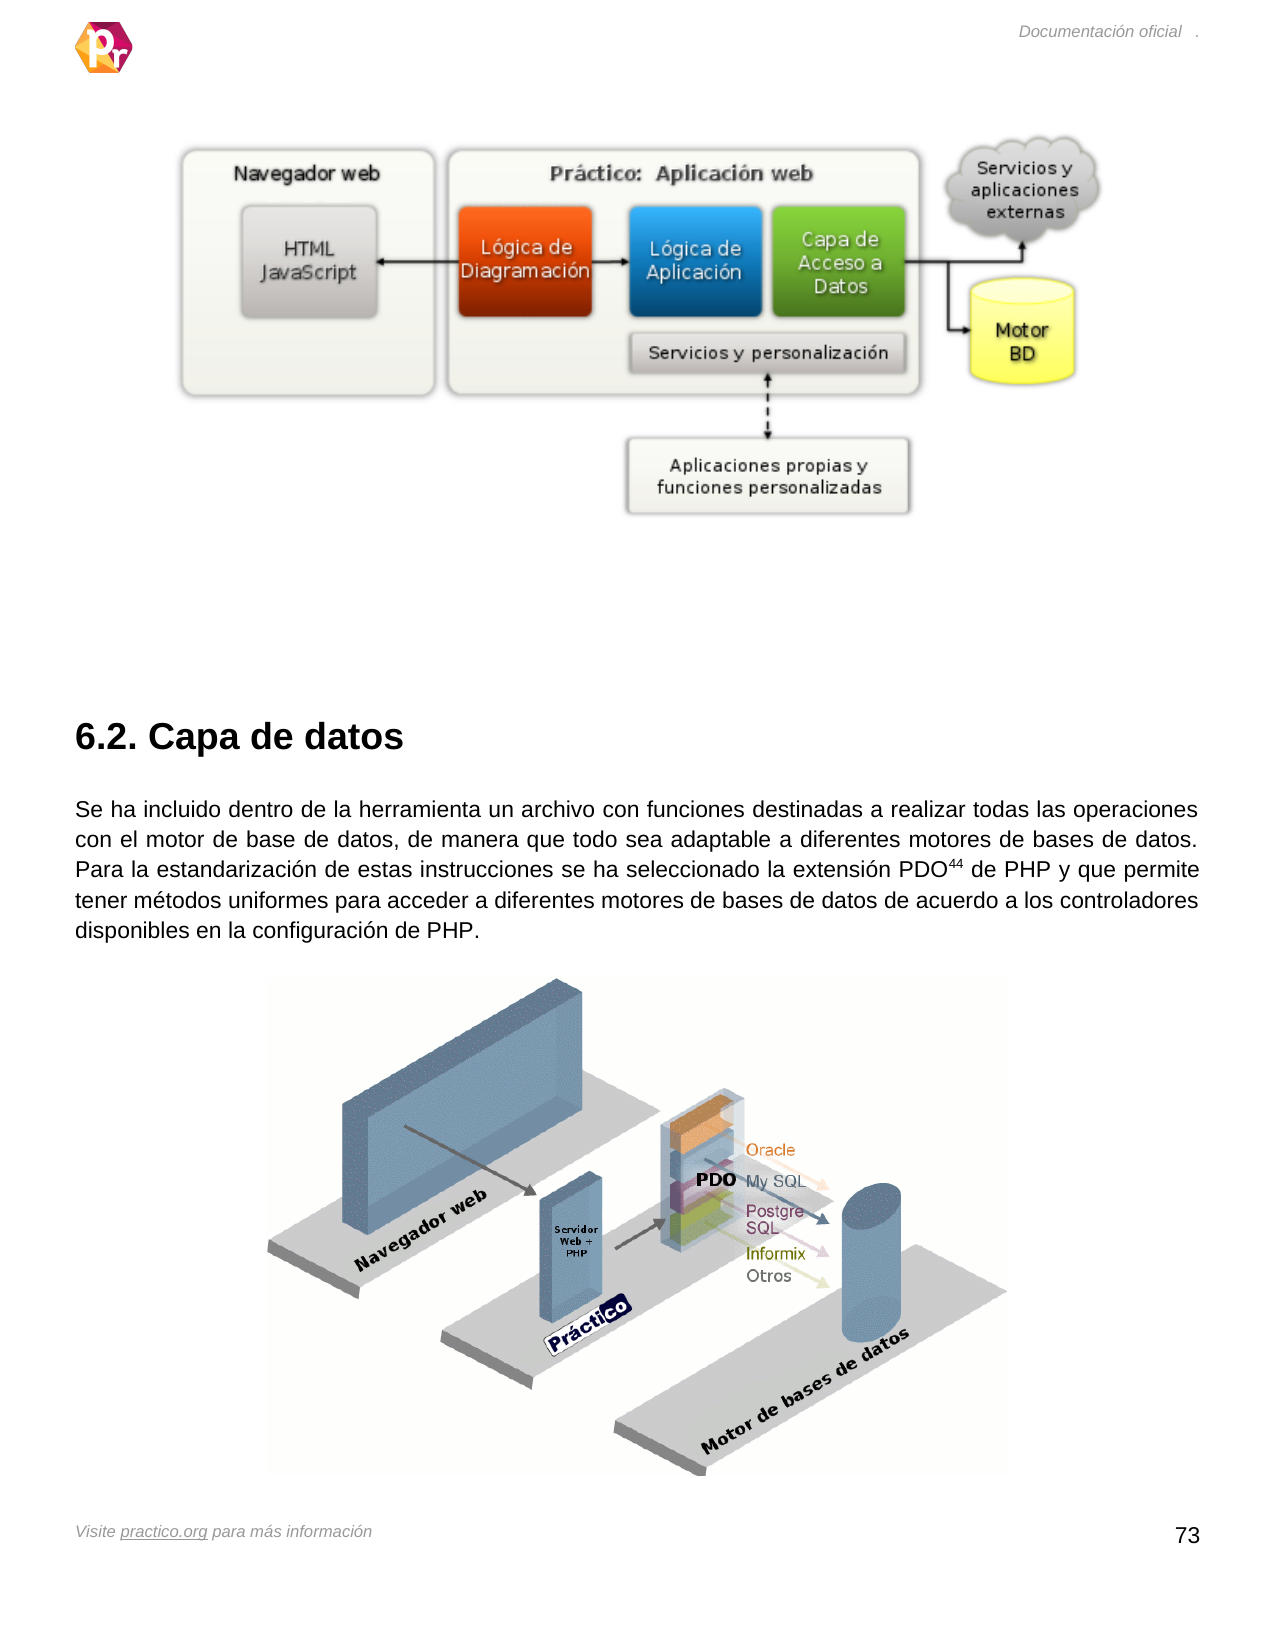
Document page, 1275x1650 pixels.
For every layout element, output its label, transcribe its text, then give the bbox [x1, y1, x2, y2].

picture [75, 22, 133, 73]
text Se ha incluido dentro de la herramienta un archivo con funciones destinadas a realizar todas las operaciones con el motor de base de datos, de manera que todo sea adaptable a diferentes motores de bases de datos. Para la estandarización de estas instrucciones se ha seleccionado la extensión PDO44 de PHP y que permite tener métodos uniformes para acceder a diferentes motores de bases de datos de acuerdo a los controladores disponibles en la configuración de PHP. [75, 796, 1200, 943]
picture [170, 129, 1105, 522]
picture [267, 977, 1008, 1476]
subtitle 6.2. Capa de datos [75, 714, 1200, 757]
